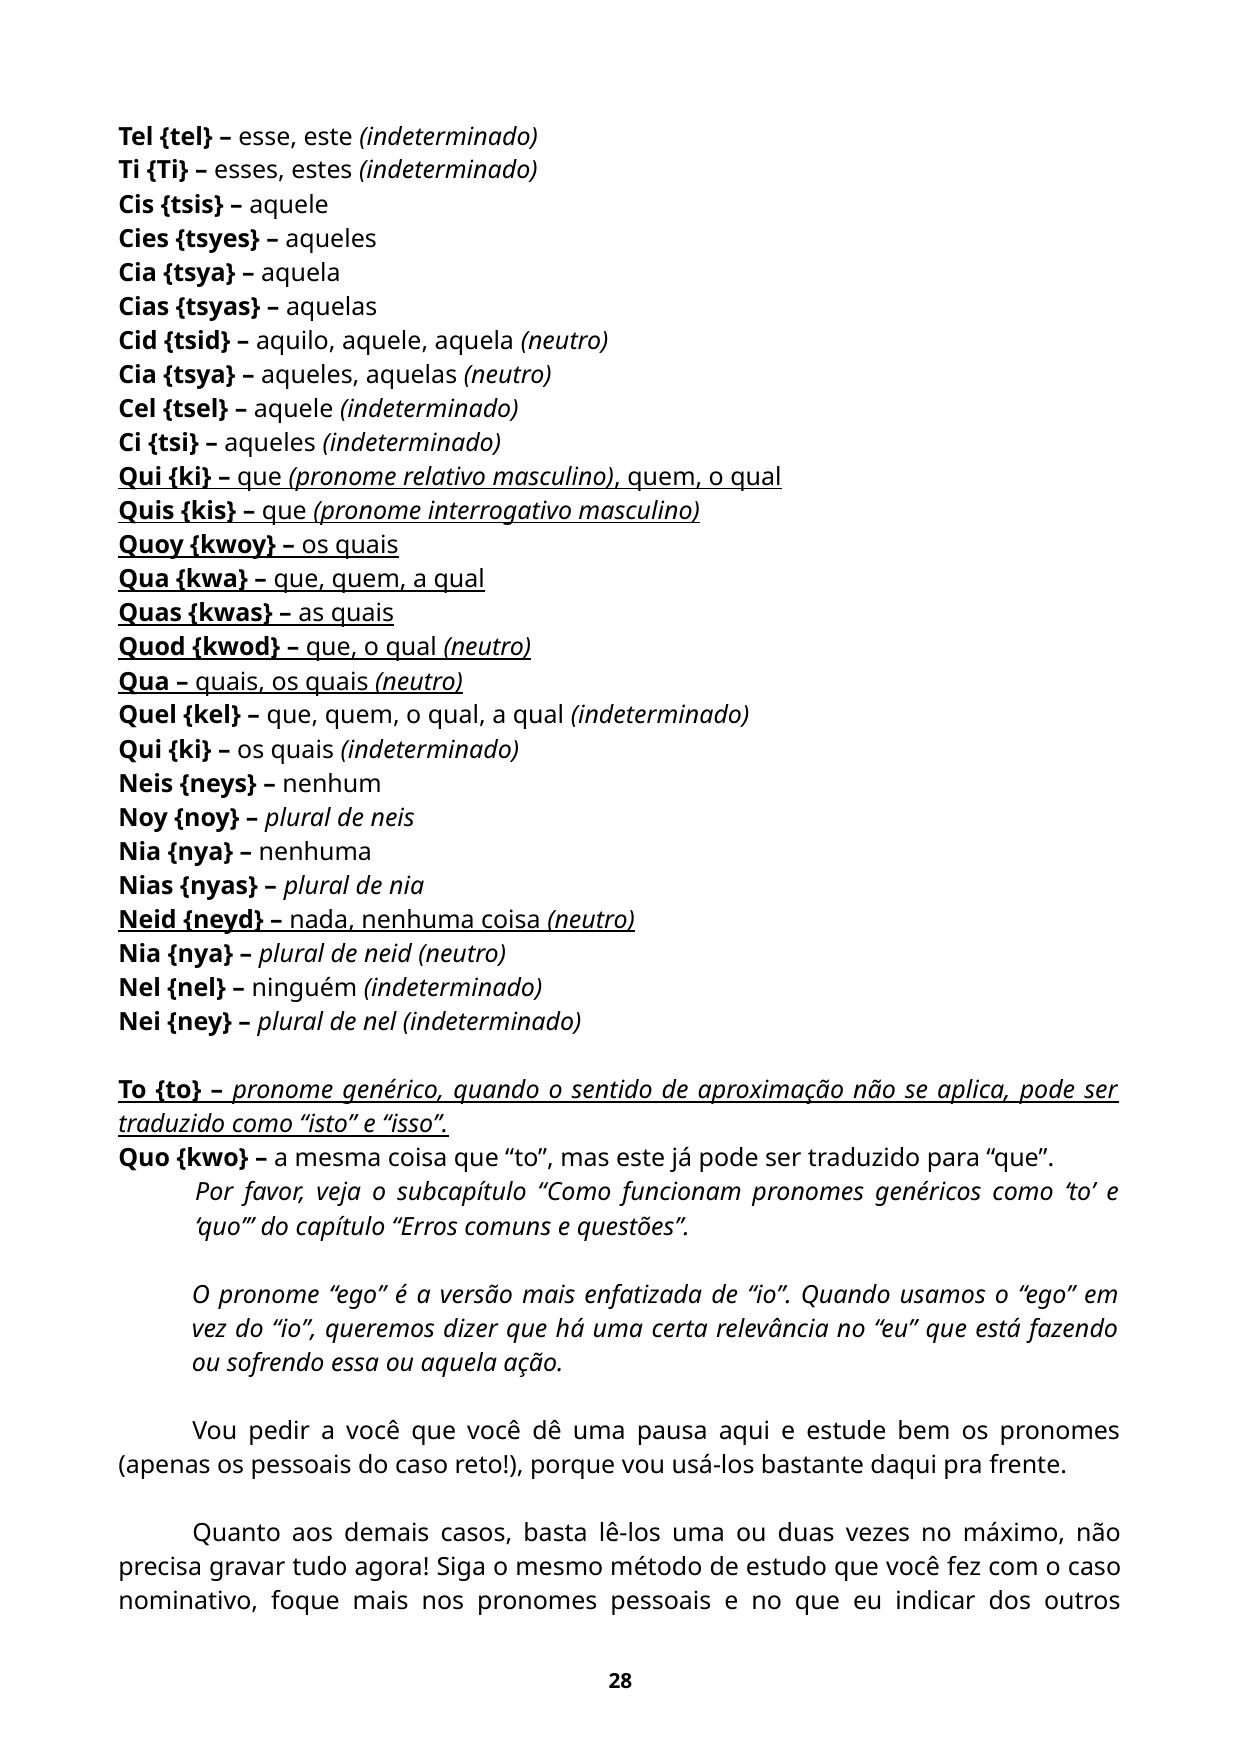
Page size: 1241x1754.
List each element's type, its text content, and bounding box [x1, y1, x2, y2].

text Cia {tsya} – aqueles, aquelas (neutro) [118, 357, 1122, 391]
text Ti {Ti} – esses, estes (indeterminado) [118, 152, 1122, 186]
text Quis {kis} – que (pronome interrogativo masculino) [118, 493, 1122, 527]
text Nei {ney} – plural de nel (indeterminado) [118, 1004, 1122, 1038]
text Neis {neys} – nenhum [118, 765, 1122, 799]
text Ci {tsi} – aqueles (indeterminado) [118, 425, 1122, 459]
text Por favor, veja o subcapítulo “Como funcionam pronomes genéricos como ‘to’ e ‘quo’” do capítulo “Erros comuns e questões”. [195, 1174, 1122, 1242]
text Qua {kwa} – que, quem, a qual [118, 561, 1122, 595]
text Noy {noy} – plural de neis [118, 799, 1122, 833]
text Nia {nya} – plural de neid (neutro) [118, 936, 1122, 970]
text Quel {kel} – que, quem, o qual, a qual (indeterminado) [118, 697, 1122, 731]
text Cel {tsel} – aquele (indeterminado) [118, 391, 1122, 425]
text Cies {tsyes} – aqueles [118, 220, 1122, 254]
text Cis {tsis} – aquele [118, 186, 1122, 220]
text Quo {kwo} – a mesma coisa que “to”, mas este já pode ser traduzido para “que”. [118, 1140, 1122, 1174]
text Cia {tsya} – aquela [118, 254, 1122, 288]
text Cid {tsid} – aquilo, aquele, aquela (neutro) [118, 322, 1122, 357]
text Nias {nyas} – plural de nia [118, 867, 1122, 902]
text Tel {tel} – esse, este (indeterminado) [118, 118, 1122, 152]
text Quod {kwod} – que, o qual (neutro) [118, 629, 1122, 663]
text Nia {nya} – nenhuma [118, 833, 1122, 867]
text To {to} – pronome genérico, quando o sentido de aproximação não se aplica, pode ser traduzido como “isto” e “isso”. [118, 1072, 1122, 1140]
text Qui {ki} – que (pronome relativo masculino), quem, o qual [118, 459, 1122, 493]
text Qui {ki} – os quais (indeterminado) [118, 731, 1122, 765]
text Vou pedir a você que você dê uma pausa aqui e estude bem os pronomes (apenas os pessoais do caso reto!), porque vou usá-los bastante daqui pra frente. [118, 1412, 1122, 1481]
text Quanto aos demais casos, basta lê-los uma ou duas vezes no máximo, não precisa gravar tudo agora! Siga o mesmo método de estudo que você fez com o caso nominativo, foque mais nos pronomes pessoais e no que eu indicar dos outros [118, 1515, 1122, 1617]
text O pronome “ego” é a versão mais enfatizada de “io”. Quando usamos o “ego” em vez do “io”, queremos dizer que há uma certa relevância no “eu” que está fazendo ou sofrendo essa ou aquela ação. [192, 1276, 1122, 1378]
text Nel {nel} – ninguém (indeterminado) [118, 970, 1122, 1004]
text Quas {kwas} – as quais [118, 595, 1122, 629]
text Cias {tsyas} – aquelas [118, 288, 1122, 322]
text Qua – quais, os quais (neutro) [118, 663, 1122, 697]
text Neid {neyd} – nada, nenhuma coisa (neutro) [118, 902, 1122, 936]
text Quoy {kwoy} – os quais [118, 527, 1122, 561]
